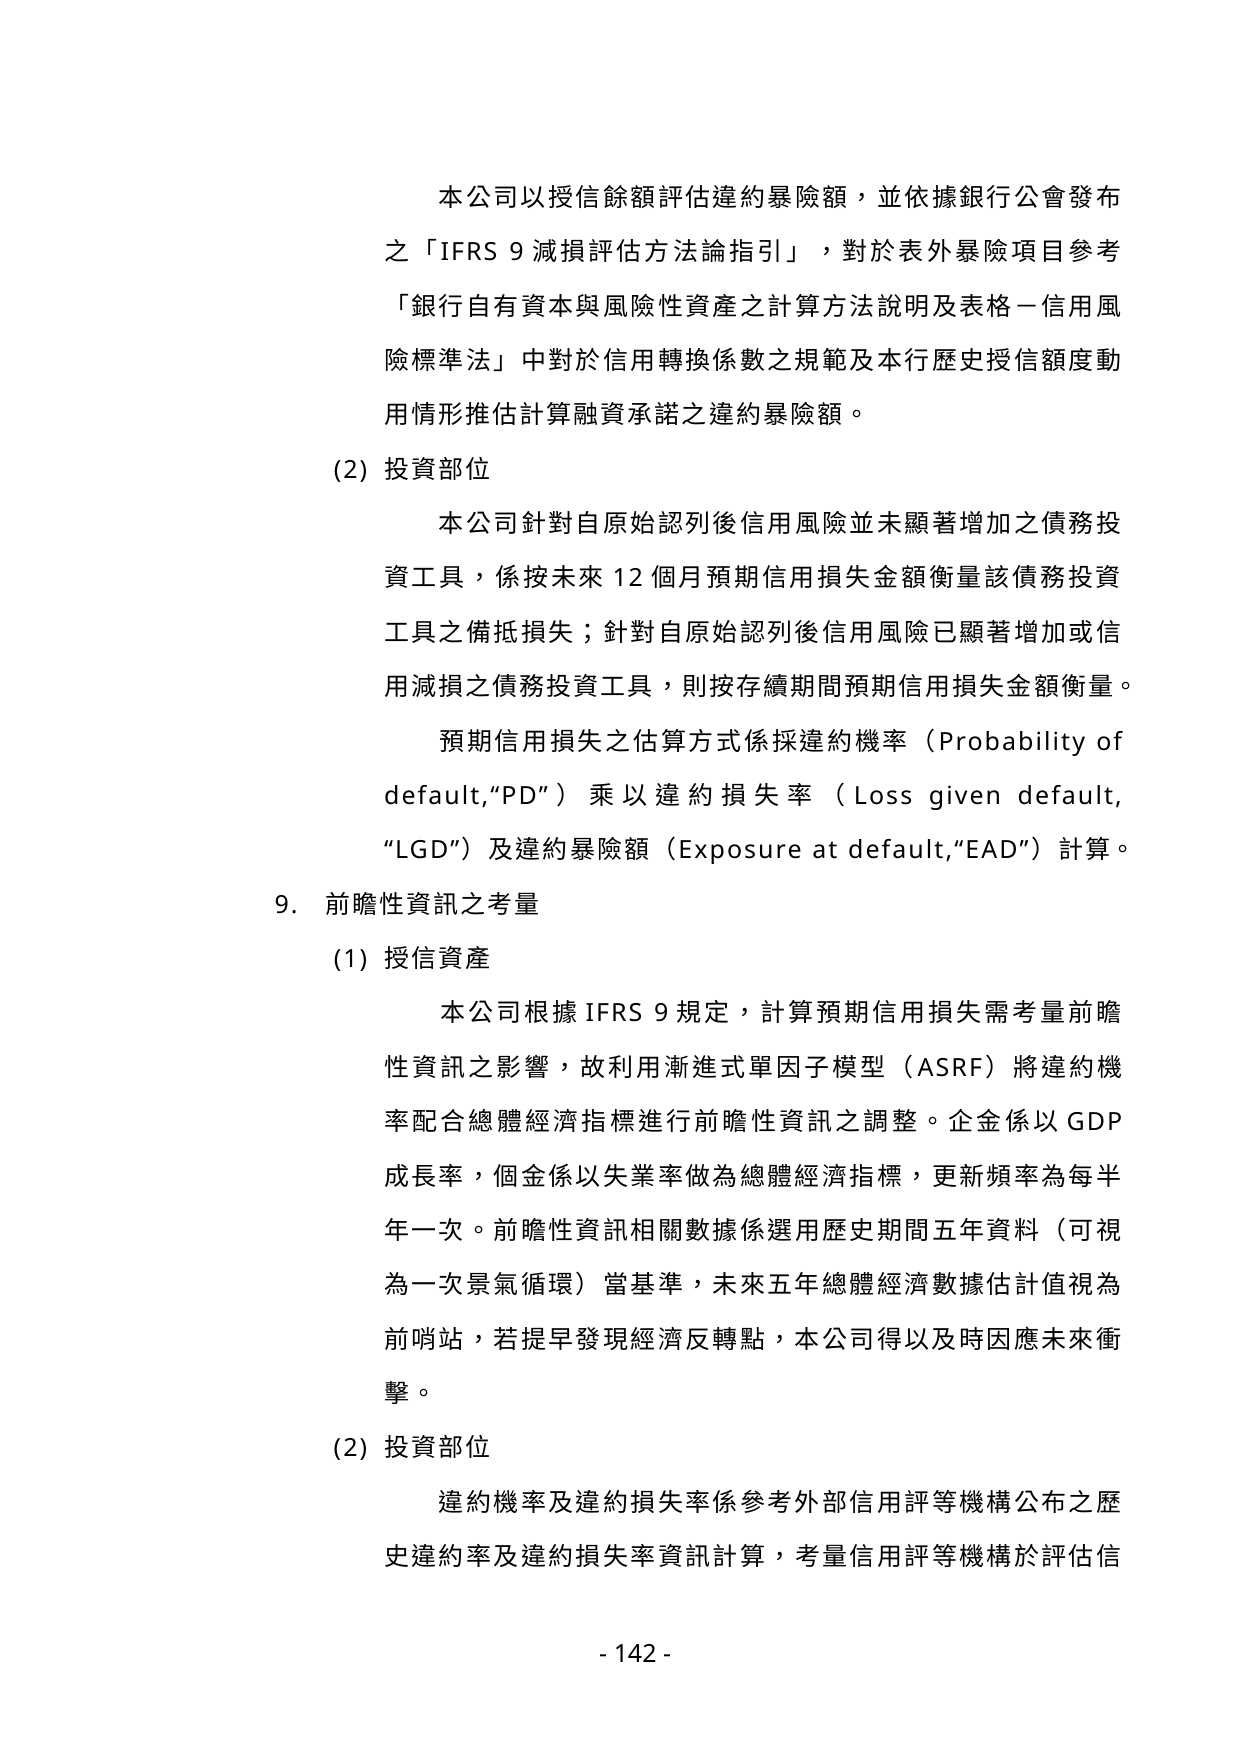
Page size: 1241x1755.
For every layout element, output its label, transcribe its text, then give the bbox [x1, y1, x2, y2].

text 本公司根據IFRS 9規定，計算預期信用損失需考量前瞻性資訊之影響，故利用漸進式單因子模型（ASRF）將違約機率配合總體經濟指標進行前瞻性資訊之調整。企金係以GDP成長率，個金係以失業率做為總體經濟指標，更新頻率為每半年一次。前瞻性資訊相關數據係選用歷史期間五年資料（可視為一次景氣循環）當基準，未來五年總體經濟數據估計值視為前哨站，若提早發現經濟反轉點，本公司得以及時因應未來衝擊。 [384, 993, 1122, 1410]
text 本公司以授信餘額評估違約暴險額，並依據銀行公會發布之「IFRS 9減損評估方法論指引」，對於表外暴險項目參考「銀行自有資本與風險性資產之計算方法說明及表格－信用風險標準法」中對於信用轉換係數之規範及本行歷史授信額度動用情形推估計算融資承諾之違約暴險額。 [384, 177, 1122, 431]
text 本公司針對自原始認列後信用風險並未顯著增加之債務投資工具，係按未來12個月預期信用損失金額衡量該債務投資工具之備抵損失；針對自原始認列後信用風險已顯著增加或信用減損之債務投資工具，則按存續期間預期信用損失金額衡量。 [384, 503, 1122, 703]
text 9. 前瞻性資訊之考量 [266, 884, 1122, 920]
text (2) 投資部位 [325, 449, 1122, 485]
text (1) 授信資產 [325, 938, 1122, 975]
text (2) 投資部位 [325, 1428, 1122, 1464]
text 預期信用損失之估算方式係採違約機率（Probability of default,“PD”）乘以違約損失率（Loss given default, “LGD”）及違約暴險額（Exposure at default,“EAD”）計算。 [384, 721, 1122, 866]
text 違約機率及違約損失率係參考外部信用評等機構公布之歷史違約率及違約損失率資訊計算，考量信用評等機構於評估信 [384, 1482, 1122, 1573]
